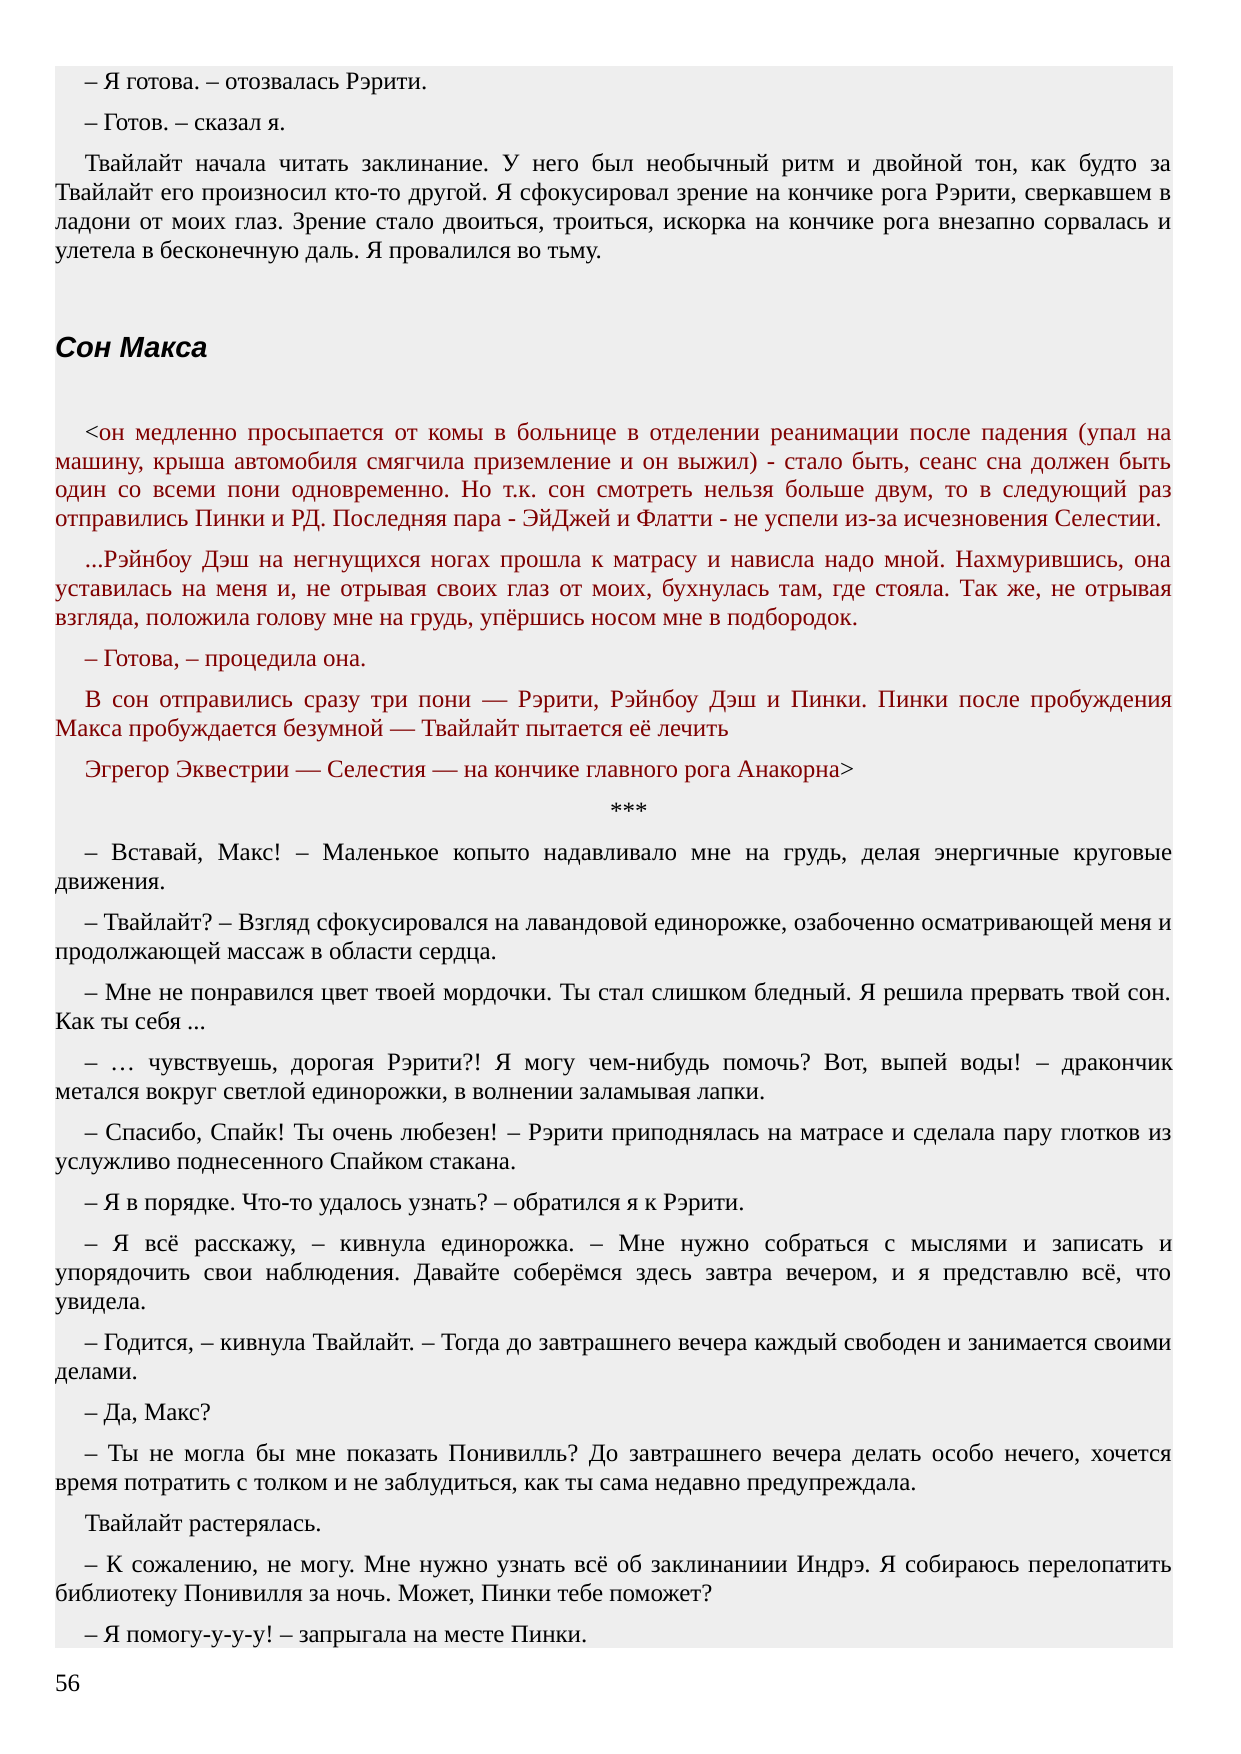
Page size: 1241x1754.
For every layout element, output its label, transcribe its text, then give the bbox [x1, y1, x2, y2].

text – Ты не могла бы мне показать Понивилль? До завтрашнего вечера делать особо нечего, хочется время потратить с толком и не заблудиться, как ты сама недавно предупреждала. [55, 1438, 1173, 1496]
text – … чувствуешь, дорогая Рэрити?! Я могу чем-нибудь помочь? Вот, выпей воды! – дракончик метался вокруг светлой единорожки, в волнении заламывая лапки. [55, 1047, 1173, 1104]
text Твайлайт растерялась. [55, 1508, 1173, 1537]
subtitle Сон Макса [55, 330, 1173, 363]
text Твайлайт начала читать заклинание. У него был необычный ритм и двойной тон, как будто за Твайлайт его произносил кто-то другой. Я сфокусировал зрение на кончике рога Рэрити, сверкавшем в ладони от моих глаз. Зрение стало двоиться, троиться, искорка на кончике рога внезапно сорвалась и улетела в бесконечную даль. Я провалился во тьму. [55, 148, 1173, 263]
text В сон отправились сразу три пони — Рэрити, Рэйнбоу Дэш и Пинки. Пинки после пробуждения Макса пробуждается безумной — Твайлайт пытается её лечить [55, 684, 1173, 742]
text – Я в порядке. Что-то удалось узнать? – обратился я к Рэрити. [55, 1187, 1173, 1216]
text – Спасибо, Спайк! Ты очень любезен! – Рэрити приподнялась на матрасе и сделала пару глотков из услужливо поднесенного Спайком стакана. [55, 1117, 1173, 1174]
text – Я всё расскажу, – кивнула единорожка. – Мне нужно собраться с мыслями и записать и упорядочить свои наблюдения. Давайте соберёмся здесь завтра вечером, и я представлю всё, что увидела. [55, 1228, 1173, 1314]
text – Я готова. – отозвалась Рэрити. [55, 66, 1173, 95]
text – Да, Макс? [55, 1397, 1173, 1426]
text – Я помогу-у-у-у! – запрыгала на месте Пинки. [55, 1619, 1173, 1648]
text – Готов. – сказал я. [55, 107, 1173, 136]
text – Вставай, Макс! – Маленькое копыто надавливало мне на грудь, делая энергичные круговые движения. [55, 837, 1173, 894]
text – К сожалению, не могу. Мне нужно узнать всё об заклинаниии Индрэ. Я собираюсь перелопатить библиотеку Понивилля за ночь. Может, Пинки тебе поможет? [55, 1549, 1173, 1607]
text ...Рэйнбоу Дэш на негнущихся ногах прошла к матрасу и нависла надо мной. Нахмурившись, она уставилась на меня и, не отрывая своих глаз от моих, бухнулась там, где стояла. Так же, не отрывая взгляда, положила голову мне на грудь, упёршись носом мне в подбородок. [55, 544, 1173, 631]
text – Годится, – кивнула Твайлайт. – Тогда до завтрашнего вечера каждый свободен и занимается своими делами. [55, 1327, 1173, 1384]
text – Твайлайт? – Взгляд сфокусировался на лавандовой единорожке, озабоченно осматривающей меня и продолжающей массаж в области сердца. [55, 907, 1173, 964]
text *** [55, 796, 1173, 824]
text <он медленно просыпается от комы в больнице в отделении реанимации после падения (упал на машину, крыша автомобиля смягчила приземление и он выжил) - стало быть, сеанс сна должен быть один со всеми пони одновременно. Но т.к. сон смотреть нельзя больше двум, то в следующий раз отправились Пинки и РД. Последняя пара - ЭйДжей и Флатти - не успели из-за исчезновения Селестии. [55, 417, 1173, 532]
text Эгрегор Эквестрии — Селестия — на кончике главного рога Анакорна> [55, 754, 1173, 783]
text – Готова, – процедила она. [55, 643, 1173, 672]
text – Мне не понравился цвет твоей мордочки. Ты стал слишком бледный. Я решила прервать твой сон. Как ты себя ... [55, 977, 1173, 1034]
